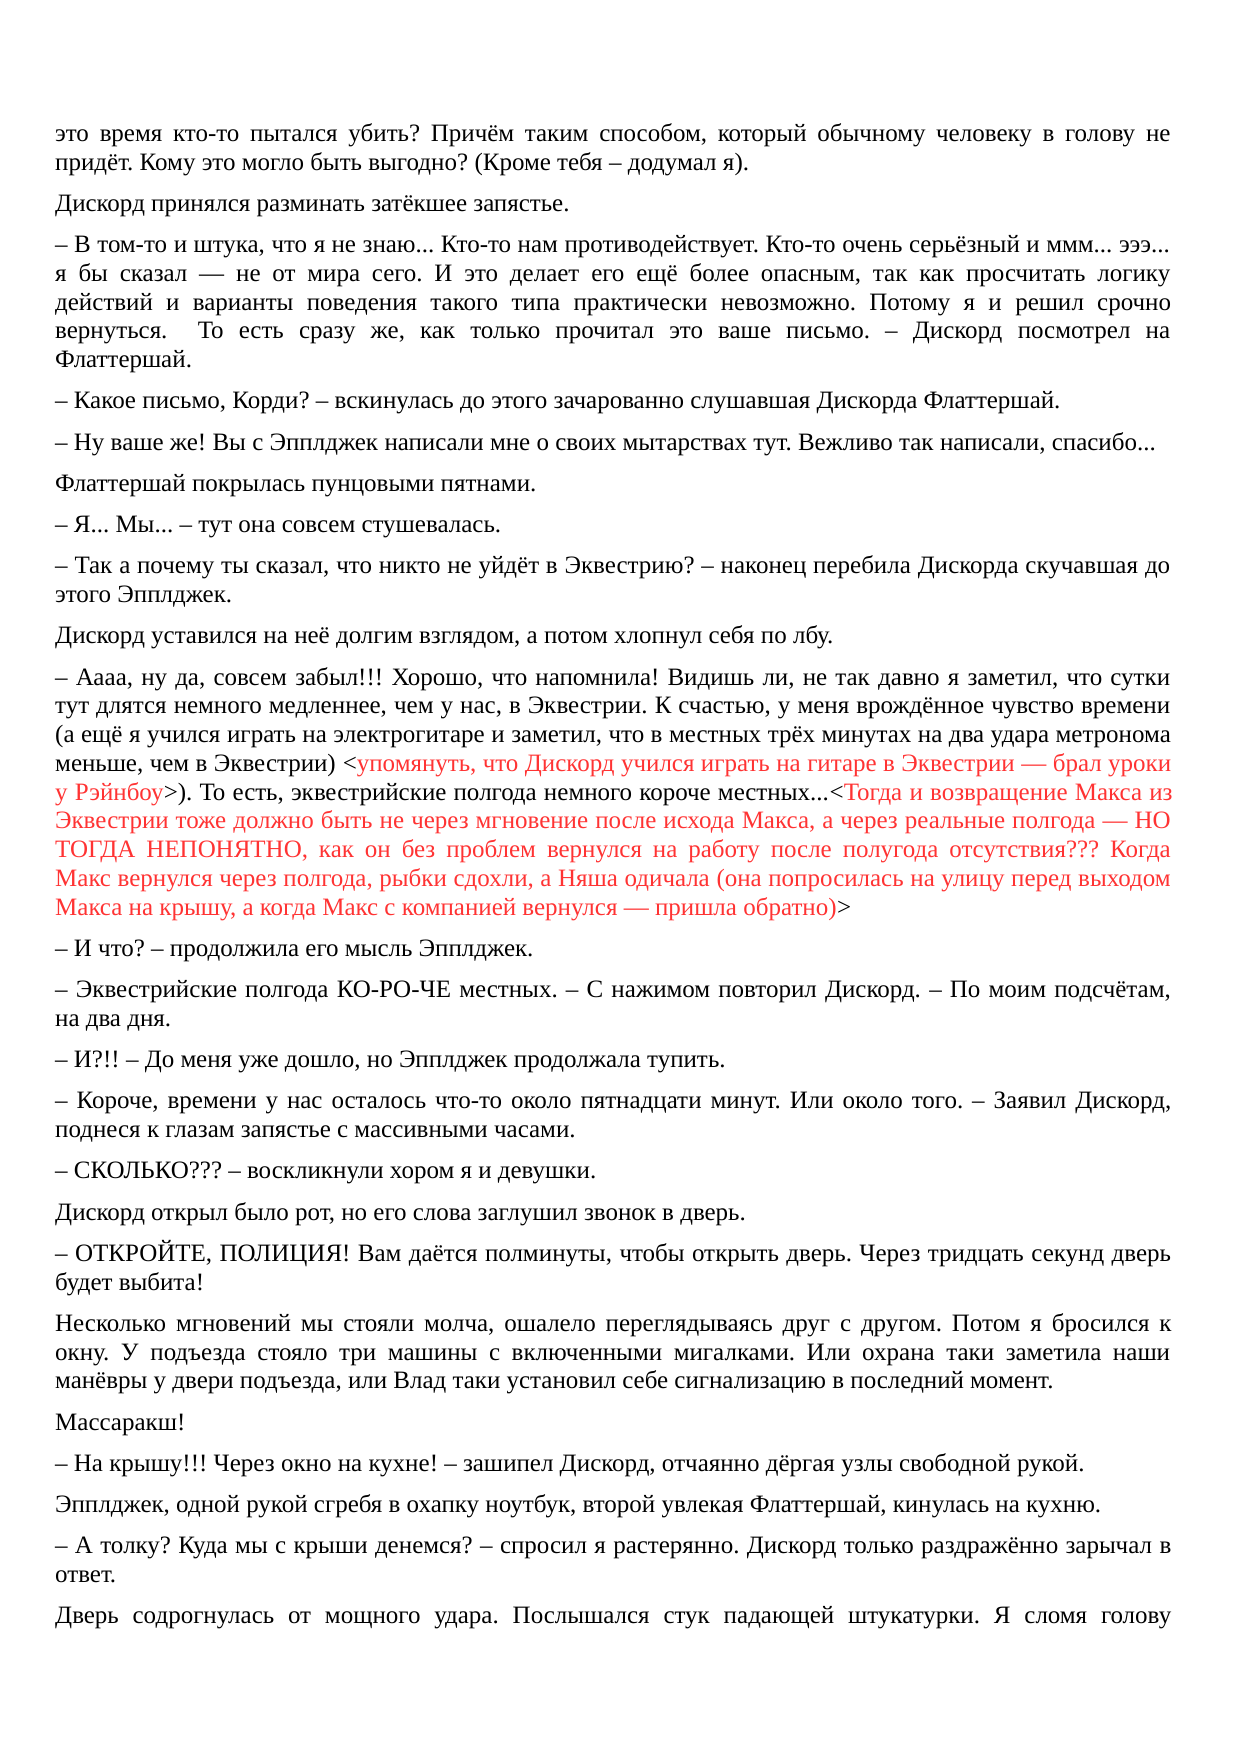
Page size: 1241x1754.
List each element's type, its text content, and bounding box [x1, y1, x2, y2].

text – И что? – продолжила его мысль Эпплджек. [55, 933, 1172, 962]
text Эпплджек, одной рукой сгребя в охапку ноутбук, второй увлекая Флаттершай, кинулась на кухню. [55, 1489, 1172, 1518]
text – Так а почему ты сказал, что никто не уйдёт в Эквестрию? – наконец перебила Дискорда скучавшая до этого Эпплджек. [55, 551, 1172, 608]
text это время кто-то пытался убить? Причём таким способом, который обычному человеку в голову не придёт. Кому это могло быть выгодно? (Кроме тебя – додумал я). [55, 118, 1172, 176]
text – ОТКРОЙТЕ, ПОЛИЦИЯ! Вам даётся полминуты, чтобы открыть дверь. Через тридцать секунд дверь будет выбита! [55, 1238, 1172, 1296]
text – СКОЛЬКО??? – воскликнули хором я и девушки. [55, 1156, 1172, 1184]
text Дискорд принялся разминать затёкшее запястье. [55, 188, 1172, 217]
text Несколько мгновений мы стояли молча, ошалело переглядываясь друг с другом. Потом я бросился к окну. У подъезда стояло три машины с включенными мигалками. Или охрана таки заметила наши манёвры у двери подъезда, или Влад таки установил себе сигнализацию в последний момент. [55, 1308, 1172, 1394]
text Флаттершай покрылась пунцовыми пятнами. [55, 468, 1172, 497]
text Дискорд открыл было рот, но его слова заглушил звонок в дверь. [55, 1197, 1172, 1226]
text Дискорд уставился на неё долгим взглядом, а потом хлопнул себя по лбу. [55, 621, 1172, 649]
text – Эквестрийские полгода КО-РО-ЧЕ местных. – С нажимом повторил Дискорд. – По моим подсчётам, на два дня. [55, 974, 1172, 1032]
text – Я... Мы... – тут она совсем стушевалась. [55, 509, 1172, 538]
text – Ну ваше же! Вы с Эпплджек написали мне о своих мытарствах тут. Вежливо так написали, спасибо... [55, 427, 1172, 456]
text – На крышу!!! Через окно на кухне! – зашипел Дискорд, отчаянно дёргая узлы свободной рукой. [55, 1448, 1172, 1477]
text – Какое письмо, Корди? – вскинулась до этого зачарованно слушавшая Дискорда Флаттершай. [55, 386, 1172, 414]
text – Аааа, ну да, совсем забыл!!! Хорошо, что напомнила! Видишь ли, не так давно я заметил, что сутки тут длятся немного медленнее, чем у нас, в Эквестрии. К счастью, у меня врождённое чувство времени (а ещё я учился играть на электрогитаре и заметил, что в местных трёх минутах на два удара метронома меньше, чем в Эквестрии) <упомянуть, что Дискорд учился играть на гитаре в Эквестрии — брал уроки у Рэйнбоу>). То есть, эквестрийские полгода немного короче местных...<Тогда и возвращение Макса из Эквестрии тоже должно быть не через мгновение после исхода Макса, а через реальные полгода — НО ТОГДА НЕПОНЯТНО, как он без проблем вернулся на работу после полугода отсутствия??? Когда Макс вернулся через полгода, рыбки сдохли, а Няша одичала (она попросилась на улицу перед выходом Макса на крышу, а когда Макс с компанией вернулся — пришла обратно)> [55, 662, 1172, 921]
text Массаракш! [55, 1407, 1172, 1436]
text Дверь содрогнулась от мощного удара. Послышался стук падающей штукатурки. Я сломя голову [55, 1601, 1172, 1629]
text – И?!! – До меня уже дошло, но Эпплджек продолжала тупить. [55, 1044, 1172, 1073]
text – Короче, времени у нас осталось что-то около пятнадцати минут. Или около того. – Заявил Дискорд, поднеся к глазам запястье с массивными часами. [55, 1086, 1172, 1143]
text – В том-то и штука, что я не знаю... Кто-то нам противодействует. Кто-то очень серьёзный и ммм... эээ... я бы сказал — не от мира сего. И это делает его ещё более опасным, так как просчитать логику действий и варианты поведения такого типа практически невозможно. Потому я и решил срочно вернуться. То есть сразу же, как только прочитал это ваше письмо. – Дискорд посмотрел на Флаттершай. [55, 229, 1172, 373]
text – А толку? Куда мы с крыши денемся? – спросил я растерянно. Дискорд только раздражённо зарычал в ответ. [55, 1531, 1172, 1588]
